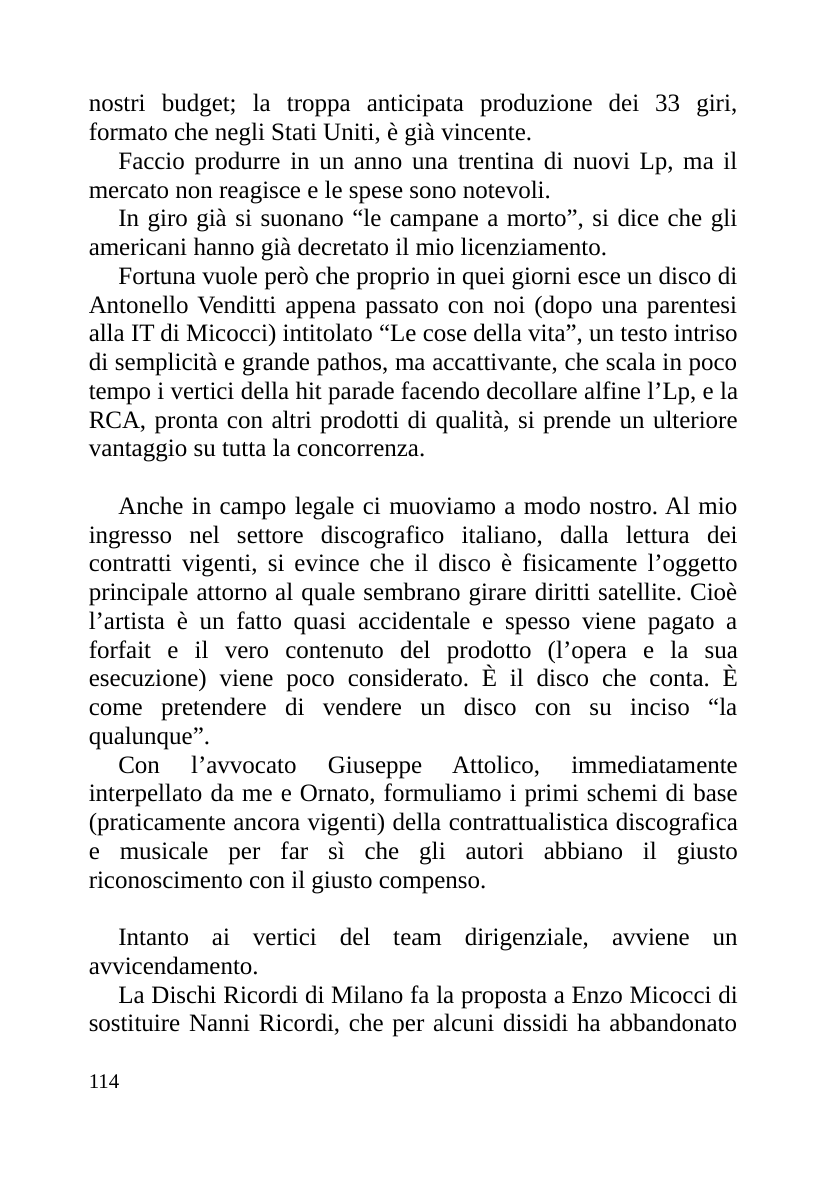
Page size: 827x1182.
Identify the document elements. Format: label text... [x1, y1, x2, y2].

text In giro già si suonano “le campane a morto”, si dice che gli americani hanno già decretato il mio licenziamento. [88, 203, 738, 261]
text La Dischi Ricordi di Milano fa la proposta a Enzo Micocci di sostituire Nanni Ricordi, che per alcuni dissidi ha abbandonato [88, 980, 738, 1037]
text Faccio produrre in un anno una trentina di nuovi Lp, ma il mercato non reagisce e le spese sono notevoli. [88, 146, 738, 203]
text Anche in campo legale ci muoviamo a modo nostro. Al mio ingresso nel settore discografico italiano, dalla lettura dei contratti vigenti, si evince che il disco è fisicamente l’oggetto principale attorno al quale sembrano girare diritti satellite. Cioè l’artista è un fatto quasi accidentale e spesso viene pagato a forfait e il vero contenuto del prodotto (l’opera e la sua esecuzione) viene poco considerato. È il disco che conta. È come pretendere di vendere un disco con su inciso “la qualunque”. [88, 491, 738, 750]
text Intanto ai vertici del team dirigenziale, avviene un avvicendamento. [88, 922, 738, 980]
text Con l’avvocato Giuseppe Attolico, immediatamente interpellato da me e Ornato, formuliamo i primi schemi di base (praticamente ancora vigenti) della contrattualistica discografica e musicale per far sì che gli autori abbiano il giusto riconoscimento con il giusto compenso. [88, 750, 738, 893]
text Fortuna vuole però che proprio in quei giorni esce un disco di Antonello Venditti appena passato con noi (dopo una parentesi alla IT di Micocci) intitolato “Le cose della vita”, un testo intriso di semplicità e grande pathos, ma accattivante, che scala in poco tempo i vertici della hit parade facendo decollare alfine l’Lp, e la RCA, pronta con altri prodotti di qualità, si prende un ulteriore vantaggio su tutta la concorrenza. [88, 261, 738, 462]
text nostri budget; la troppa anticipata produzione dei 33 giri, formato che negli Stati Uniti, è già vincente. [88, 88, 738, 146]
